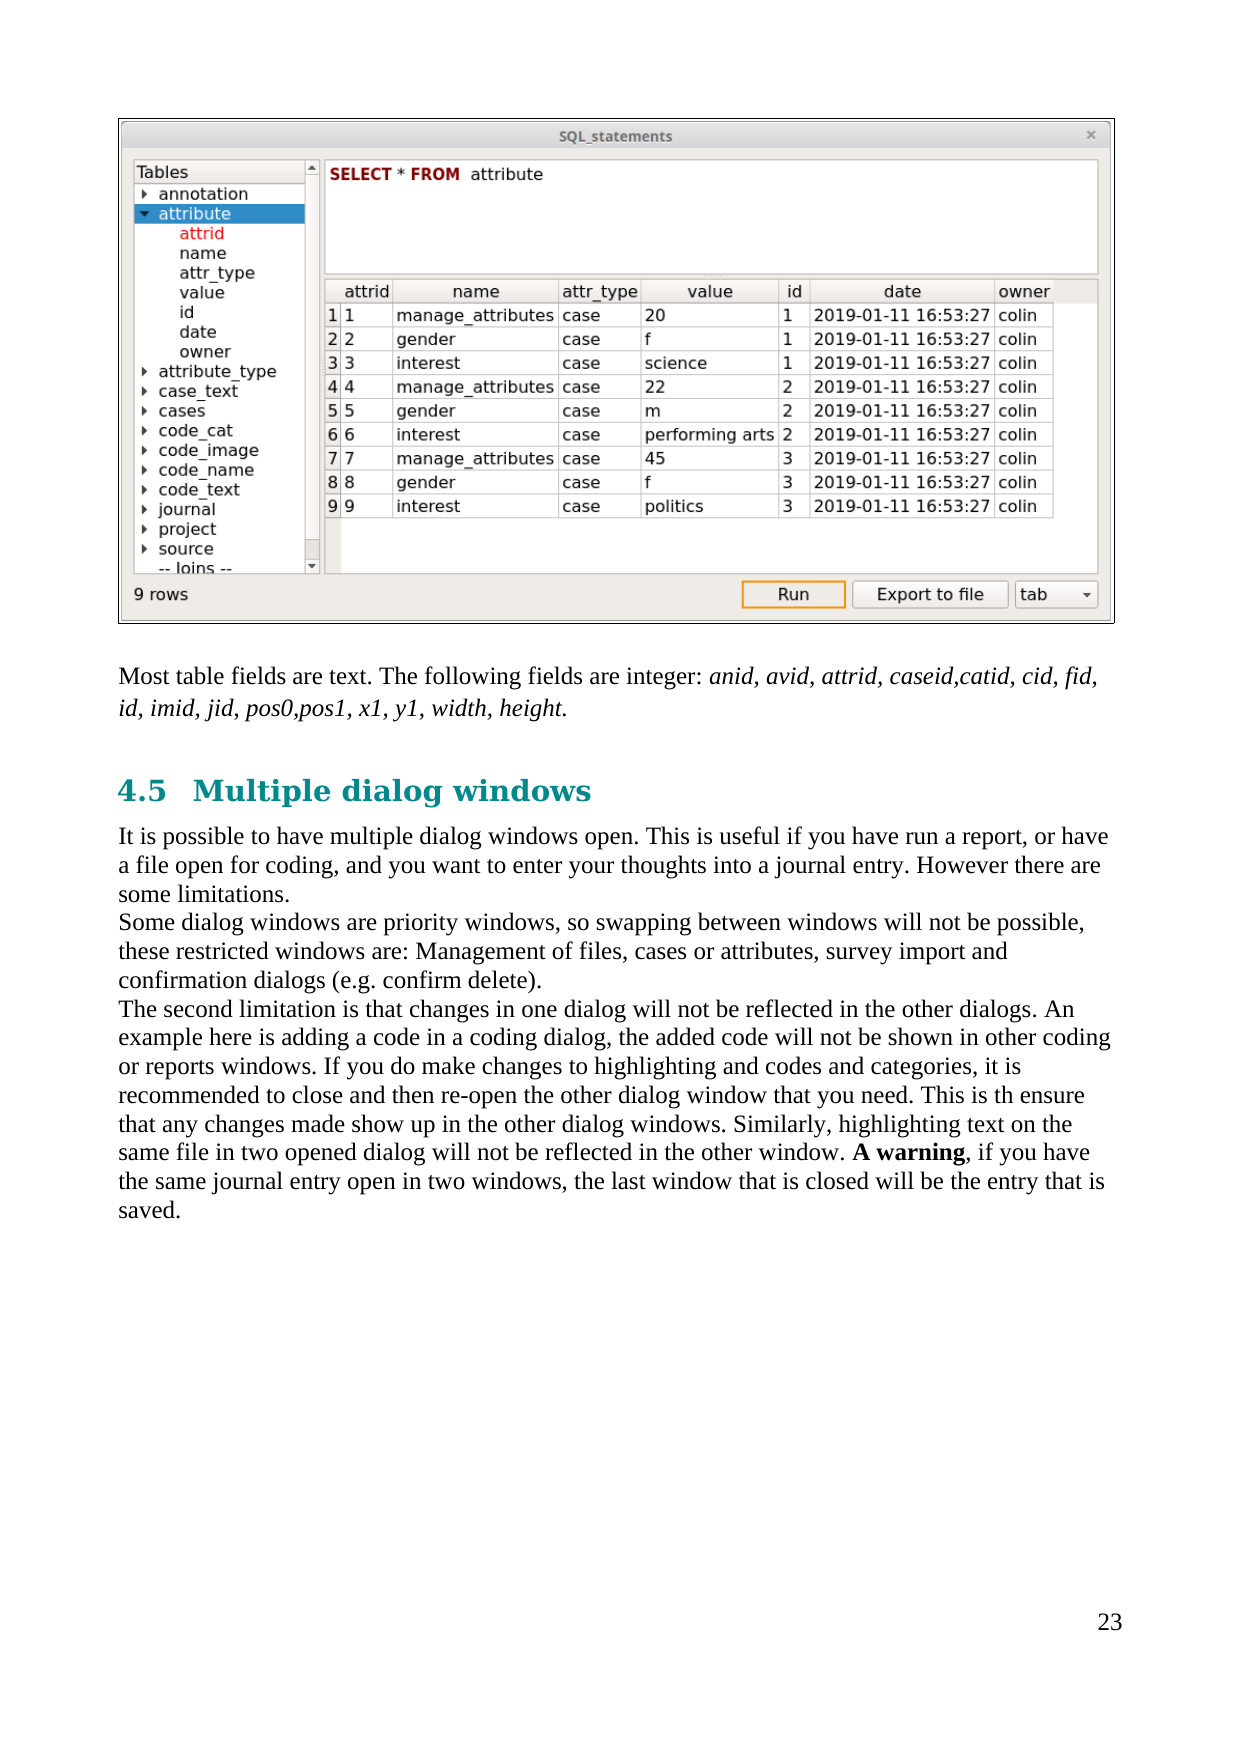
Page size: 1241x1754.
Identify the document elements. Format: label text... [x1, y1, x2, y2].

text It is possible to have multiple dialog windows open. This is useful if you have run a report, or have a file open for coding, and you want to enter your thoughts into a journal entry. However there are some limitations. [118, 821, 1122, 907]
text The second limitation is that changes in one dialog will not be reflected in the other dialogs. An example here is adding a code in a coding dialog, the added code will not be shown in other coding or reports windows. If you do make changes to highlighting and codes and categories, it is recommended to close and then re-open the other dialog window that you need. This is th ensure that any changes made show up in the other dialog windows. Similarly, highlighting text on the same file in two opened dialog will not be reflected in the other window. A warning, if you have the same journal entry open in two windows, the last window that is closed will be the entry that is saved. [118, 994, 1122, 1224]
text Most table fields are text. The following fields are integer: anid, avid, attrid, caseid,catid, cid, fid, id, imid, jid, pos0,pos1, x1, y1, width, height. [118, 661, 1122, 721]
picture [121, 121, 1111, 621]
text Some dialog windows are priority windows, so swapping between windows will not be possible, these restricted windows are: Management of files, cases or attributes, survey import and confirmation dialogs (e.g. confirm delete). [118, 907, 1122, 994]
subtitle Multiple dialog windows [106, 774, 1122, 809]
